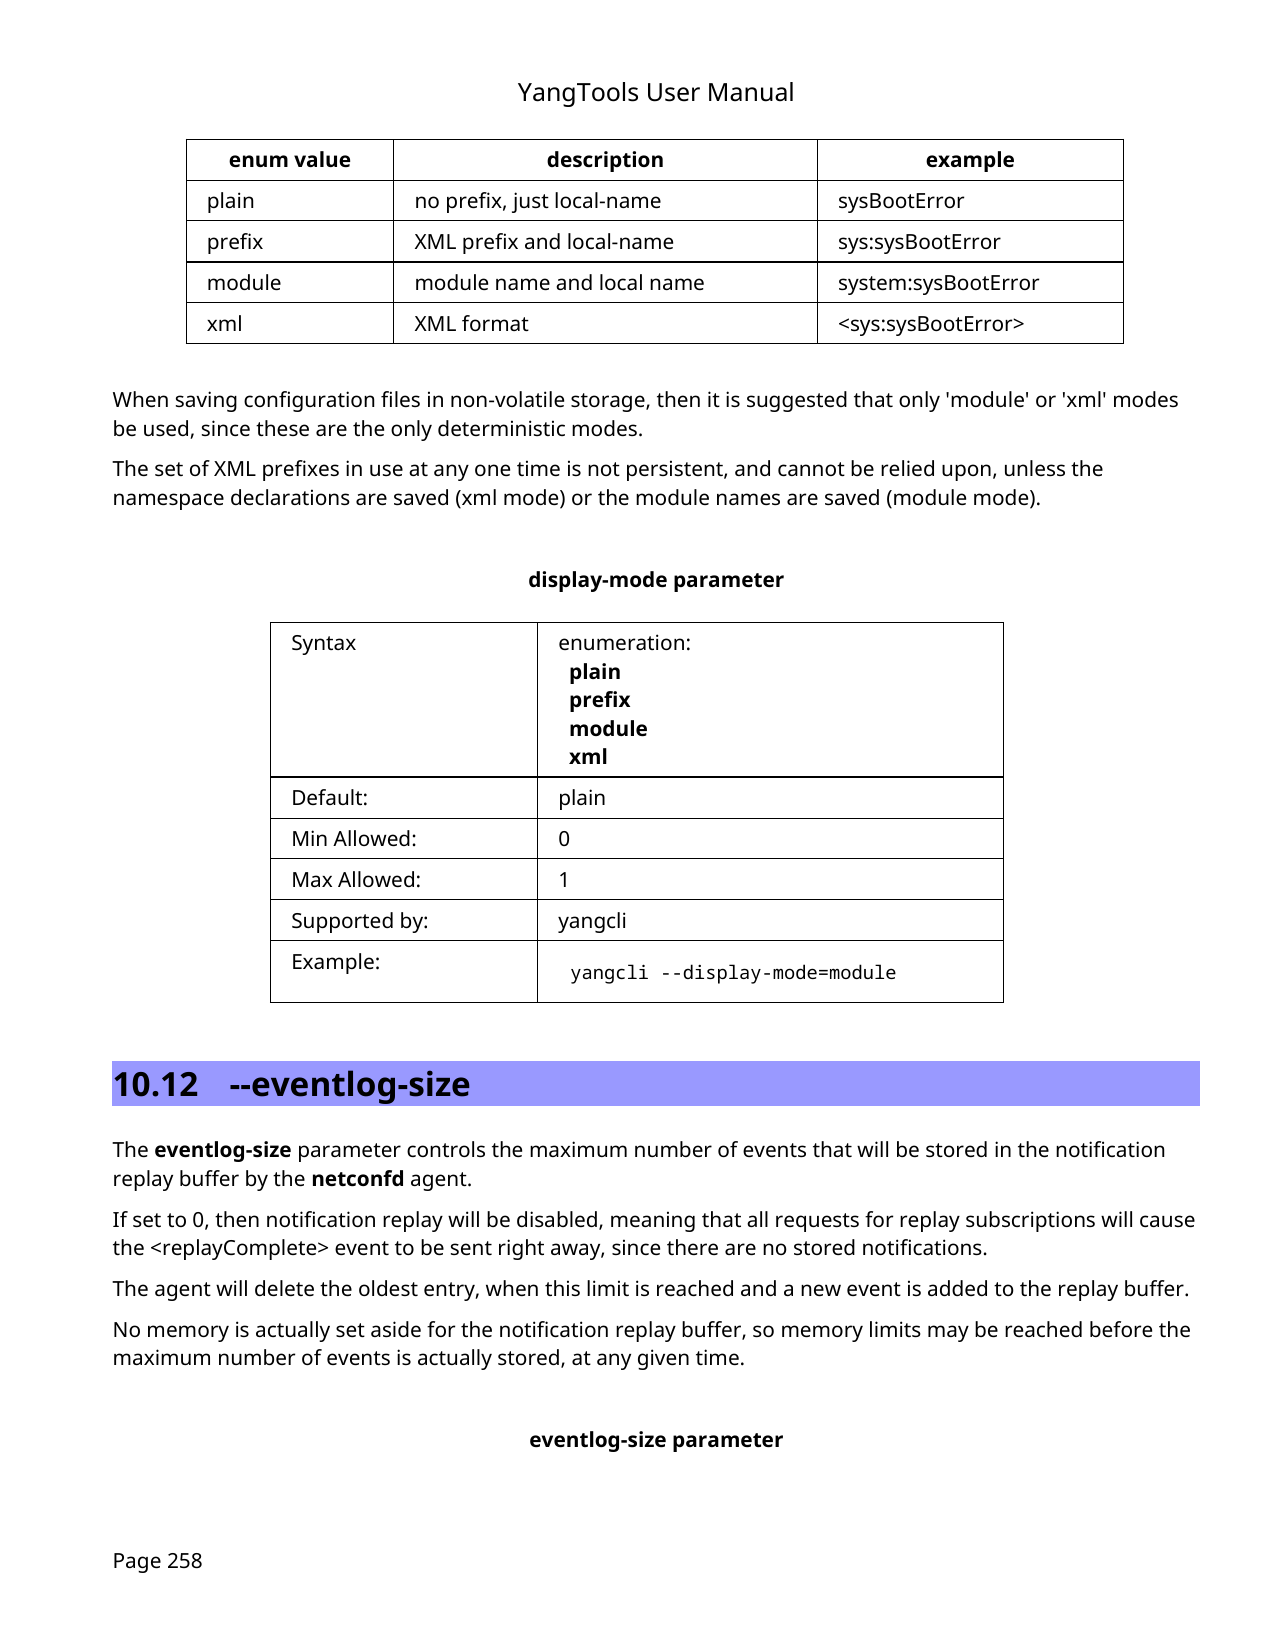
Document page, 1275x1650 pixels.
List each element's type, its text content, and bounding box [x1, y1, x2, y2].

table_cell 0 [538, 819, 1003, 858]
text If set to 0, then notification replay will be disabled, meaning that all requests for replay subscriptions will cause the <replayComplete> event to be sent right away, since there are no stored notifications. [112, 1205, 1200, 1262]
table_cell Default: [271, 778, 537, 817]
table_cell yangcli --display-mode=module [538, 941, 1003, 1002]
table_header enum value [187, 140, 393, 179]
table_cell XML format [394, 303, 817, 343]
text The set of XML prefixes in use at any one time is not persistent, and cannot be relied upon, unless the namespace declarations are saved (xml mode) or the module names are saved (module mode). [112, 454, 1200, 511]
table_cell Example: [271, 941, 537, 1002]
text When saving configuration files in non-volatile storage, then it is suggested that only 'module' or 'xml' modes be used, since these are the only deterministic modes. [112, 385, 1200, 442]
table_header example [818, 140, 1123, 179]
table_cell 1 [538, 859, 1003, 899]
subtitle eventlog-size parameter [127, 1425, 1185, 1454]
table_cell sys:sysBootError [818, 221, 1123, 261]
table_cell module name and local name [394, 263, 817, 302]
text The eventlog-size parameter controls the maximum number of events that will be stored in the notification replay buffer by the netconfd agent. [112, 1135, 1200, 1192]
table_cell <sys:sysBootError> [818, 303, 1123, 343]
table_cell system:sysBootError [818, 263, 1123, 302]
table_header description [394, 140, 817, 179]
table_cell module [187, 263, 393, 302]
table_cell XML prefix and local-name [394, 221, 817, 261]
subtitle display-mode parameter [127, 565, 1185, 593]
subtitle --eventlog-size [112, 1061, 1200, 1106]
table_cell Supported by: [271, 900, 537, 940]
table_cell prefix [187, 221, 393, 261]
table_cell xml [187, 303, 393, 343]
table_header enumeration: plain prefix module xml [538, 623, 1003, 776]
table_cell Min Allowed: [271, 819, 537, 858]
table_cell Max Allowed: [271, 859, 537, 899]
table_cell plain [187, 181, 393, 220]
text No memory is actually set aside for the notification replay buffer, so memory limits may be reached before the maximum number of events is actually stored, at any given time. [112, 1315, 1200, 1372]
table_cell yangcli [538, 900, 1003, 940]
table_cell sysBootError [818, 181, 1123, 220]
table_cell plain [538, 778, 1003, 817]
table_header Syntax [271, 623, 537, 776]
text The agent will delete the oldest entry, when this limit is reached and a new event is added to the replay buffer. [112, 1274, 1200, 1303]
table_cell no prefix, just local-name [394, 181, 817, 220]
